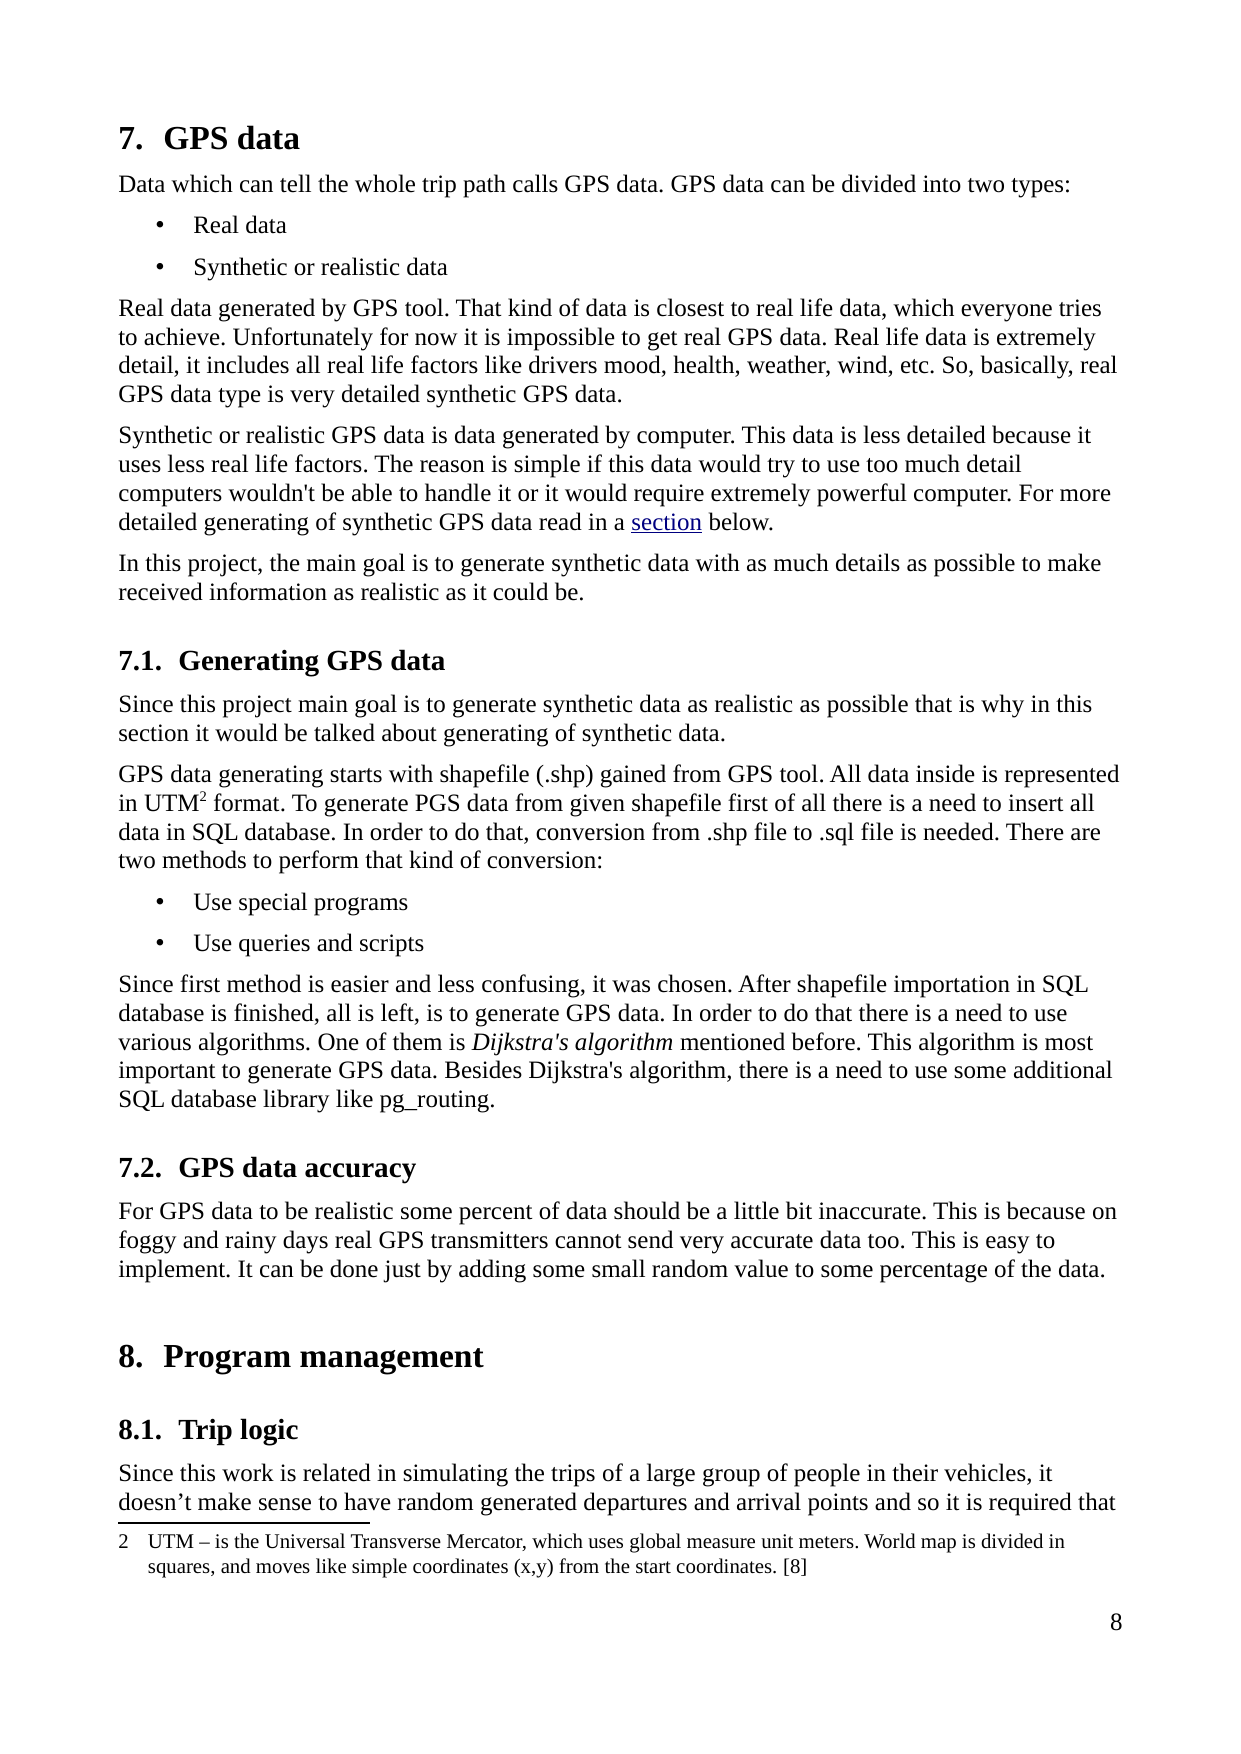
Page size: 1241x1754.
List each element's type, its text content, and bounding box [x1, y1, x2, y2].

text Synthetic or realistic GPS data is data generated by computer. This data is less detailed because it uses less real life factors. The reason is simple if this data would try to use too much detail computers wouldn't be able to handle it or it would require extremely powerful computer. For more detailed generating of synthetic GPS data read in a section below. [118, 421, 1122, 536]
text GPS data generating starts with shapefile (.shp) gained from GPS tool. All data inside is represented in UTM format. To generate PGS data from given shapefile first of all there is a need to insert all data in SQL database. In order to do that, conversion from .shp file to .sql file is needed. There are two methods to perform that kind of conversion: [118, 759, 1122, 874]
text For GPS data to be realistic some percent of data should be a little bit inaccurate. This is because on foggy and rainy days real GPS transmitters cannot send very accurate data too. This is easy to implement. It can be done just by adding some small random value to some percentage of the data. [118, 1196, 1122, 1283]
text Since first method is easier and less confusing, it was chosen. After shapefile importation in SQL database is finished, all is left, is to generate GPS data. In order to do that there is a need to use various algorithms. One of them is Dijkstra's algorithm mentioned before. This algorithm is most important to generate GPS data. Besides Dijkstra's algorithm, there is a need to use some additional SQL database library like pg_routing. [118, 969, 1122, 1113]
subtitle Generating GPS data [118, 643, 1122, 677]
list Use queries and scripts [156, 928, 1122, 957]
text In this project, the main goal is to generate synthetic data with as much details as possible to make received information as realistic as it could be. [118, 548, 1122, 606]
text Real data generated by GPS tool. That kind of data is closest to real life data, which everyone tries to achieve. Unfortunately for now it is impossible to get real GPS data. Real life data is extremely detail, it includes all real life factors like drivers mood, health, weather, wind, etc. So, basically, real GPS data type is very detailed synthetic GPS data. [118, 293, 1122, 408]
text Data which can tell the whole trip path calls GPS data. GPS data can be divided into two types: [118, 169, 1122, 198]
subtitle GPS data [118, 118, 1122, 157]
list Synthetic or realistic data [156, 252, 1122, 281]
text Since this work is related in simulating the trips of a large group of people in their vehicles, it doesn’t make sense to have random generated departures and arrival points and so it is required that [118, 1458, 1122, 1516]
subtitle Program management [118, 1336, 1122, 1375]
subtitle Trip logic [118, 1412, 1122, 1446]
text UTM – is the Universal Transverse Mercator, which uses global measure unit meters. World map is divided in squares, and moves like simple coordinates (x,y) from the start coordinates. [8] [118, 1529, 1122, 1578]
list Real data [156, 211, 1122, 239]
text Since this project main goal is to generate synthetic data as realistic as possible that is why in this section it would be talked about generating of synthetic data. [118, 689, 1122, 747]
subtitle GPS data accuracy [118, 1150, 1122, 1184]
list Use special programs [156, 887, 1122, 915]
